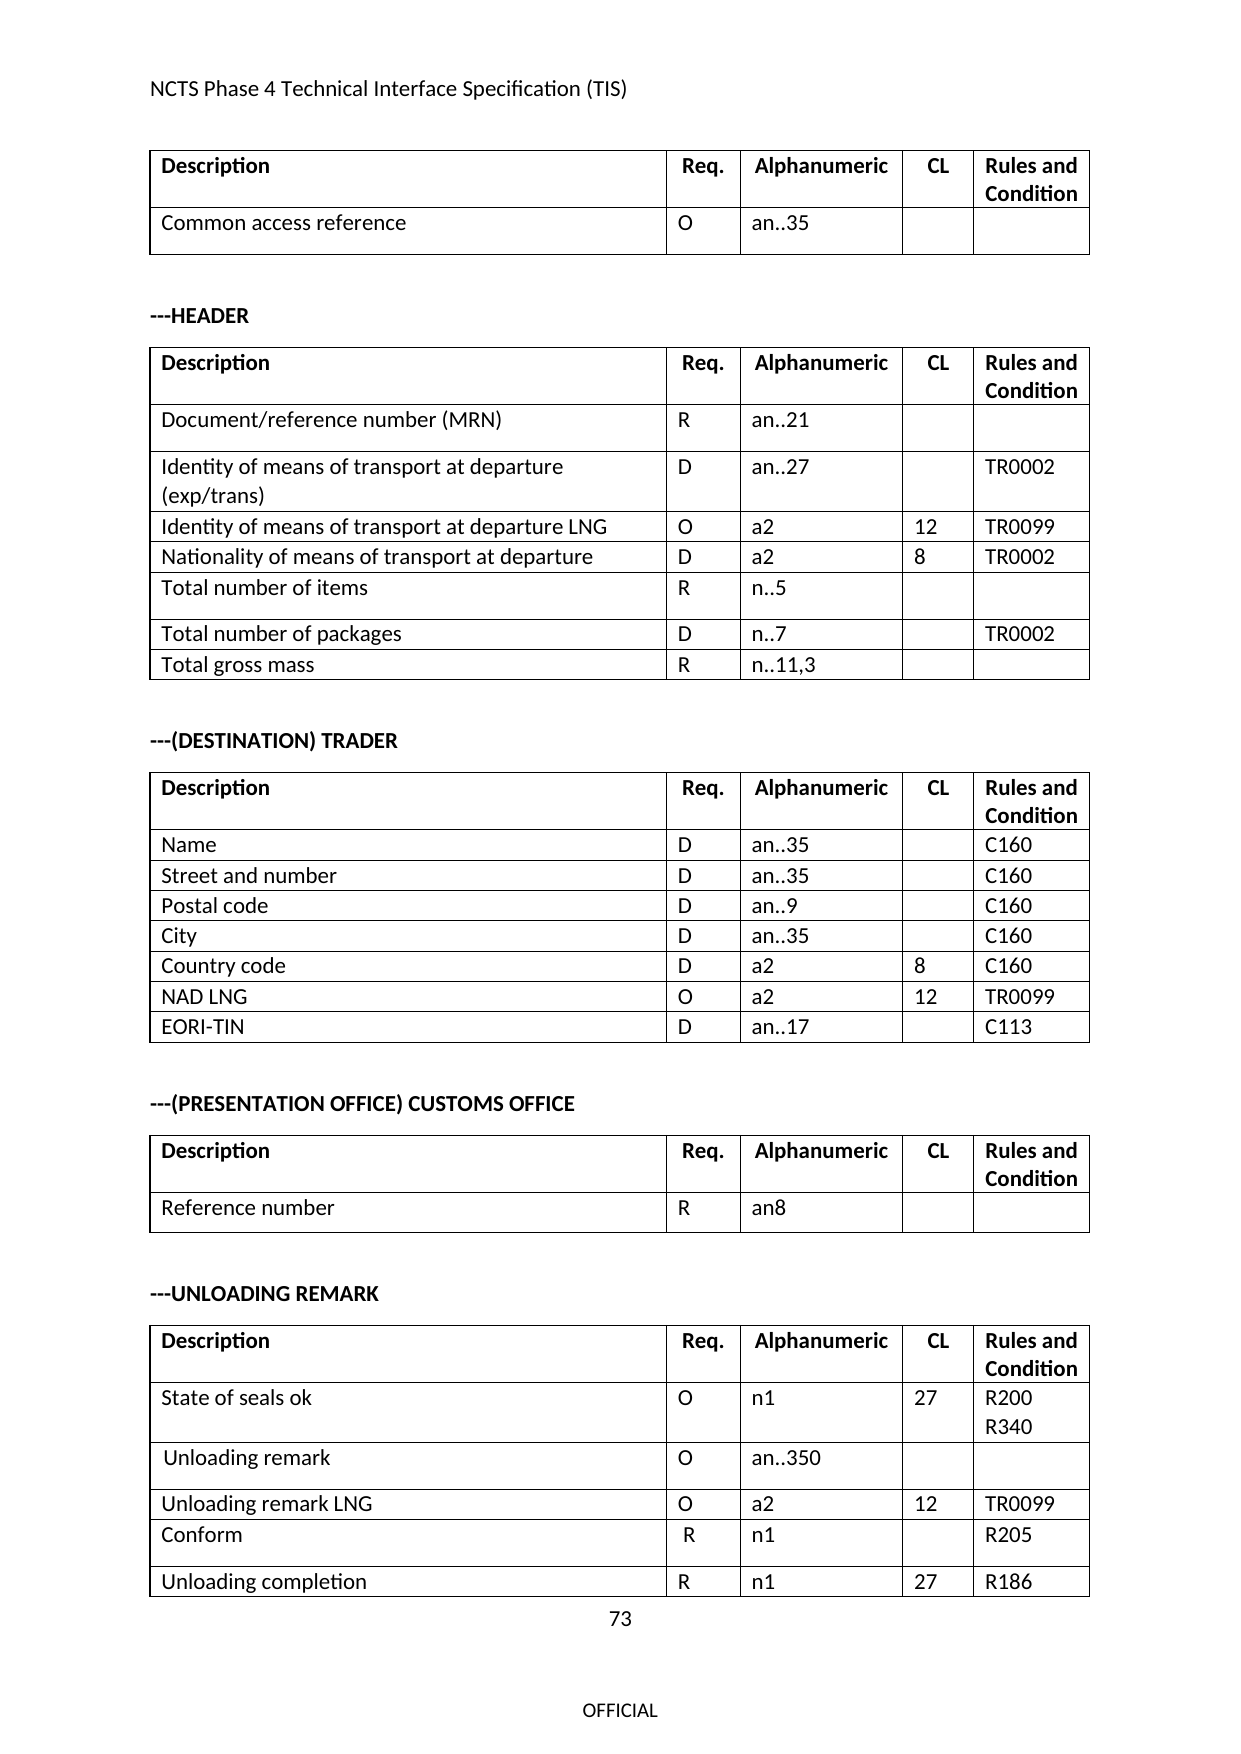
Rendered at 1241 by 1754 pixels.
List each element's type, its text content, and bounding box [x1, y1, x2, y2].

table_cell C160 [974, 891, 1089, 920]
table_cell [903, 891, 973, 920]
table_header Req. [667, 773, 740, 829]
table_header CL [903, 348, 973, 404]
table_cell TR0002 [974, 620, 1089, 649]
table_cell Identity of means of transport at departure LNG [151, 512, 666, 541]
table_cell D [667, 830, 740, 860]
table_cell D [667, 861, 740, 890]
table_cell D [667, 891, 740, 920]
table_cell [903, 650, 973, 679]
table_cell [974, 650, 1089, 679]
table_cell City [151, 921, 666, 951]
table_cell an..17 [741, 1012, 902, 1042]
table_cell an..35 [741, 208, 902, 254]
table_header Req. [667, 1326, 740, 1382]
table_cell [903, 208, 973, 254]
text ---(PRESENTATION OFFICE) CUSTOMS OFFICE [150, 1089, 1090, 1117]
table_cell R205 [974, 1520, 1089, 1566]
table_cell an..35 [741, 861, 902, 890]
table_cell C160 [974, 830, 1089, 860]
table_header Rules and Condition [974, 348, 1089, 404]
table_cell EORI-TIN [151, 1012, 666, 1042]
table_header Alphanumeric [741, 348, 902, 404]
table_cell 8 [903, 952, 973, 981]
table_header Description [151, 1326, 666, 1382]
table_cell 12 [903, 982, 973, 1011]
table_cell a2 [741, 952, 902, 981]
table_cell [903, 921, 973, 951]
table_cell an8 [741, 1193, 902, 1232]
table_cell 8 [903, 542, 973, 572]
table_cell R [667, 1567, 740, 1596]
table_header Rules and Condition [974, 773, 1089, 829]
table_cell a2 [741, 542, 902, 572]
table_cell 27 [903, 1567, 973, 1596]
table_cell Unloading remark [151, 1443, 666, 1488]
table_cell [903, 1012, 973, 1042]
table_header CL [903, 773, 973, 829]
table_cell a2 [741, 982, 902, 1011]
table_header Rules and Condition [974, 1136, 1089, 1192]
table_cell R [667, 573, 740, 618]
table_header Req. [667, 348, 740, 404]
table_cell n..5 [741, 573, 902, 618]
table_cell an..9 [741, 891, 902, 920]
table_cell Postal code [151, 891, 666, 920]
table_header Alphanumeric [741, 773, 902, 829]
table_cell R [667, 1520, 740, 1566]
table_cell n1 [741, 1520, 902, 1566]
table_cell C160 [974, 952, 1089, 981]
table_cell [903, 620, 973, 649]
table_header CL [903, 1136, 973, 1192]
table_cell R186 [974, 1567, 1089, 1596]
table_cell Total number of items [151, 573, 666, 618]
table_cell [903, 452, 973, 511]
table_cell an..21 [741, 405, 902, 451]
table_cell O [667, 1383, 740, 1442]
table_cell D [667, 921, 740, 951]
table_cell TR0099 [974, 512, 1089, 541]
text ---UNLOADING REMARK [150, 1279, 1090, 1307]
table_cell Document/reference number (MRN) [151, 405, 666, 451]
table_cell TR0002 [974, 452, 1089, 511]
table_cell D [667, 452, 740, 511]
table_cell C160 [974, 861, 1089, 890]
table_cell O [667, 512, 740, 541]
table_cell Common access reference [151, 208, 666, 254]
table_cell D [667, 620, 740, 649]
table_cell a2 [741, 512, 902, 541]
table_cell [974, 1193, 1089, 1232]
table_cell [903, 1520, 973, 1566]
table_cell n1 [741, 1567, 902, 1596]
table_cell Street and number [151, 861, 666, 890]
table_cell Nationality of means of transport at departure [151, 542, 666, 572]
table_header Rules and Condition [974, 151, 1089, 207]
table_cell TR0099 [974, 1490, 1089, 1519]
table_cell C160 [974, 921, 1089, 951]
table_cell Total number of packages [151, 620, 666, 649]
table_cell O [667, 1490, 740, 1519]
table_cell D [667, 542, 740, 572]
table_cell C113 [974, 1012, 1089, 1042]
table_cell Country code [151, 952, 666, 981]
table_cell [903, 405, 973, 451]
table_cell n..7 [741, 620, 902, 649]
text ---HEADER [150, 301, 1090, 329]
table_cell [903, 1193, 973, 1232]
table_header Alphanumeric [741, 1326, 902, 1382]
table_cell D [667, 952, 740, 981]
text ---(DESTINATION) TRADER [150, 726, 1090, 754]
table_cell [974, 1443, 1089, 1488]
table_cell a2 [741, 1490, 902, 1519]
table_header CL [903, 151, 973, 207]
table_cell Reference number [151, 1193, 666, 1232]
table_cell O [667, 208, 740, 254]
table_cell an..35 [741, 921, 902, 951]
table_header Alphanumeric [741, 1136, 902, 1192]
table_header Description [151, 348, 666, 404]
table_cell an..350 [741, 1443, 902, 1488]
table_cell n..11,3 [741, 650, 902, 679]
table_cell R [667, 650, 740, 679]
table_cell Total gross mass [151, 650, 666, 679]
table_cell TR0099 [974, 982, 1089, 1011]
table_cell R [667, 1193, 740, 1232]
table_cell [974, 208, 1089, 254]
table_header Req. [667, 1136, 740, 1192]
table_cell O [667, 982, 740, 1011]
table_cell n1 [741, 1383, 902, 1442]
table_cell Conform [151, 1520, 666, 1566]
table_cell Identity of means of transport at departure (exp/trans) [151, 452, 666, 511]
table_cell R200 R340 [974, 1383, 1089, 1442]
table_cell R [667, 405, 740, 451]
table_cell O [667, 1443, 740, 1488]
table_cell 12 [903, 1490, 973, 1519]
table_cell Unloading completion [151, 1567, 666, 1596]
table_cell NAD LNG [151, 982, 666, 1011]
table_cell 27 [903, 1383, 973, 1442]
table_header Description [151, 151, 666, 207]
table_cell [903, 1443, 973, 1488]
table_header Alphanumeric [741, 151, 902, 207]
table_cell [974, 405, 1089, 451]
table_header Description [151, 1136, 666, 1192]
table_header Rules and Condition [974, 1326, 1089, 1382]
table_header Req. [667, 151, 740, 207]
table_cell Unloading remark LNG [151, 1490, 666, 1519]
table_cell [903, 830, 973, 860]
table_header Description [151, 773, 666, 829]
table_cell [903, 861, 973, 890]
table_cell D [667, 1012, 740, 1042]
table_cell [903, 573, 973, 618]
table_cell TR0002 [974, 542, 1089, 572]
table_cell an..27 [741, 452, 902, 511]
table_cell State of seals ok [151, 1383, 666, 1442]
table_cell an..35 [741, 830, 902, 860]
table_cell [974, 573, 1089, 618]
table_cell Name [151, 830, 666, 860]
table_header CL [903, 1326, 973, 1382]
table_cell 12 [903, 512, 973, 541]
